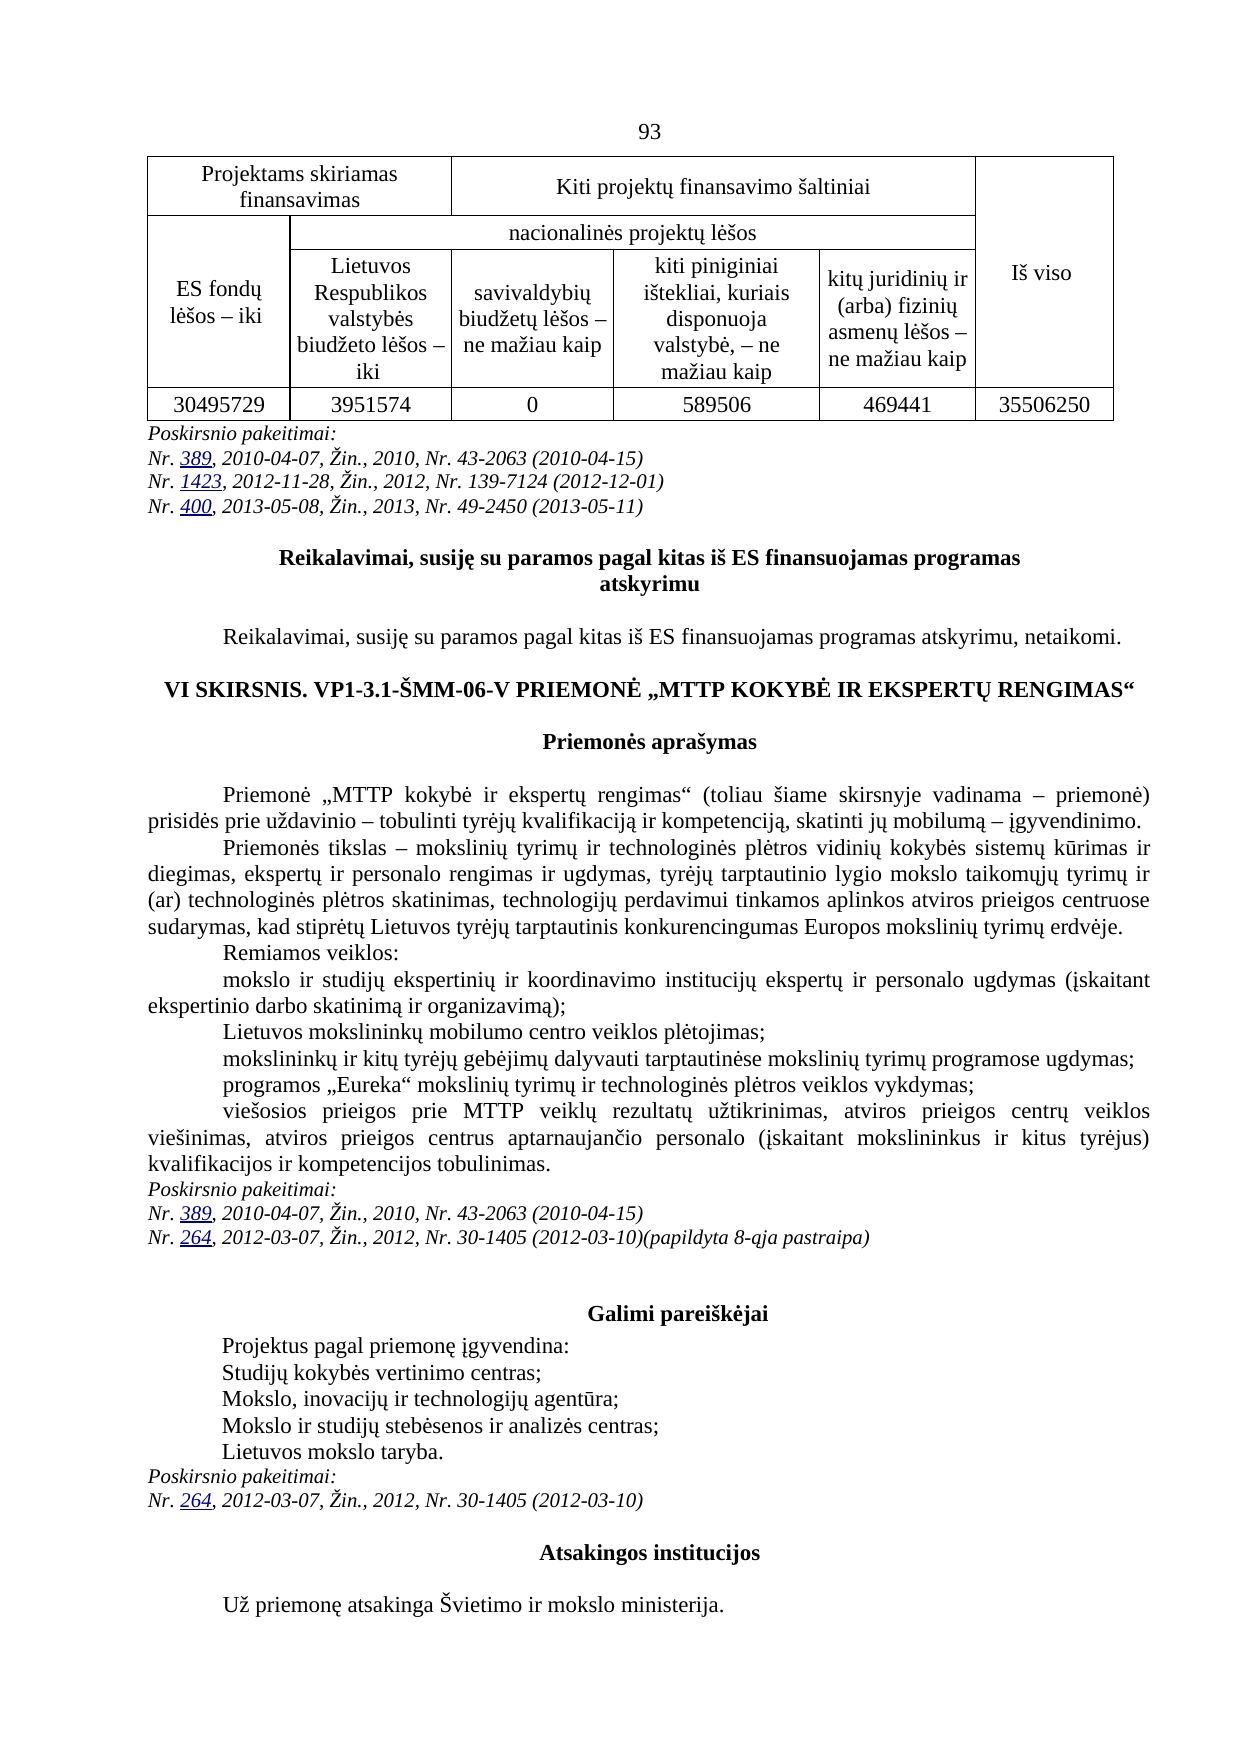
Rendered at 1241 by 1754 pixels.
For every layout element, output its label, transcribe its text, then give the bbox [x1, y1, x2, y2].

table_cell 589506 [614, 388, 819, 420]
text Nr. 389, 2010-04-07, Žin., 2010, Nr. 43-2063 (2010-04-15) [148, 1201, 1152, 1224]
text viešosios prieigos prie MTTP veiklų rezultatų užtikrinimas, atviros prieigos centrų veiklos viešinimas, atviros prieigos centrus aptarnaujančio personalo (įskaitant mokslininkus ir kitus tyrėjus) kvalifikacijos ir kompetencijos tobulinimas. [148, 1097, 1152, 1176]
text Galimi pareiškėjai [148, 1300, 1152, 1326]
text Projektus pagal priemonę įgyvendina: [148, 1333, 1152, 1359]
text Nr. 400, 2013-05-08, Žin., 2013, Nr. 49-2450 (2013-05-11) [148, 493, 1152, 518]
table_cell kiti piniginiai ištekliai, kuriais disponuoja valstybė, – ne mažiau kaip [614, 250, 819, 387]
text Studijų kokybės vertinimo centras; [148, 1359, 1152, 1385]
text Priemonės tikslas – mokslinių tyrimų ir technologinės plėtros vidinių kokybės sistemų kūrimas ir diegimas, ekspertų ir personalo rengimas ir ugdymas, tyrėjų tarptautinio lygio mokslo taikomųjų tyrimų ir (ar) technologinės plėtros skatinimas, technologijų perdavimui tinkamos aplinkos atviros prieigos centruose sudarymas, kad stiprėtų Lietuvos tyrėjų tarptautinis konkurencingumas Europos mokslinių tyrimų erdvėje. [148, 834, 1152, 939]
text mokslo ir studijų ekspertinių ir koordinavimo institucijų ekspertų ir personalo ugdymas (įskaitant ekspertinio darbo skatinimą ir organizavimą); [148, 966, 1152, 1018]
subtitle VI SKIRSNIS. VP1-3.1-ŠMM-06-V PRIEMONĖ „MTTP KOKYBĖ IR EKSPERTŲ RENGIMAS“ [148, 676, 1152, 702]
text Nr. 264, 2012-03-07, Žin., 2012, Nr. 30-1405 (2012-03-10) [148, 1488, 1152, 1512]
table_cell 469441 [820, 388, 975, 420]
table_header Iš viso [976, 157, 1113, 387]
text Reikalavimai, susiję su paramos pagal kitas iš ES finansuojamas programas atskyrimu [148, 544, 1152, 597]
text Poskirsnio pakeitimai: [148, 1176, 1152, 1201]
table_cell nacionalinės projektų lėšos [291, 216, 975, 248]
text programos „Eureka“ mokslinių tyrimų ir technologinės plėtros veiklos vykdymas; [148, 1071, 1152, 1097]
table_cell 35506250 [976, 388, 1113, 420]
text Nr. 389, 2010-04-07, Žin., 2010, Nr. 43-2063 (2010-04-15) [148, 445, 1152, 469]
table_cell savivaldybių biudžetų lėšos – ne mažiau kaip [452, 250, 613, 387]
text Nr. 264, 2012-03-07, Žin., 2012, Nr. 30-1405 (2012-03-10)(papildyta 8-ąja pastraipa) [148, 1224, 1152, 1249]
table_cell ES fondų lėšos – iki [148, 216, 289, 387]
text Priemonė „MTTP kokybė ir ekspertų rengimas“ (toliau šiame skirsnyje vadinama – priemonė) prisidės prie uždavinio – tobulinti tyrėjų kvalifikaciją ir kompetenciją, skatinti jų mobilumą – įgyvendinimo. [148, 781, 1152, 834]
text Poskirsnio pakeitimai: [148, 421, 1152, 445]
text Mokslo ir studijų stebėsenos ir analizės centras; [148, 1412, 1152, 1438]
text Lietuvos mokslininkų mobilumo centro veiklos plėtojimas; [148, 1018, 1152, 1045]
text Poskirsnio pakeitimai: [148, 1464, 1152, 1488]
text Už priemonę atsakinga Švietimo ir mokslo ministerija. [148, 1592, 1152, 1618]
text Atsakingos institucijos [148, 1539, 1152, 1565]
table_cell 0 [452, 388, 613, 420]
text Lietuvos mokslo taryba. [148, 1438, 1152, 1464]
text mokslininkų ir kitų tyrėjų gebėjimų dalyvauti tarptautinėse mokslinių tyrimų programose ugdymas; [148, 1045, 1152, 1071]
text Remiamos veiklos: [148, 939, 1152, 966]
table_cell 3951574 [291, 388, 451, 420]
text Priemonės aprašymas [148, 728, 1152, 755]
text Reikalavimai, susiję su paramos pagal kitas iš ES finansuojamas programas atskyrimu, netaikomi. [148, 623, 1152, 649]
table_cell kitų juridinių ir (arba) fizinių asmenų lėšos – ne mažiau kaip [820, 250, 975, 387]
table_header Projektams skiriamas finansavimas [148, 157, 451, 215]
text Mokslo, inovacijų ir technologijų agentūra; [148, 1385, 1152, 1412]
table_header Kiti projektų finansavimo šaltiniai [452, 157, 975, 215]
table_cell Lietuvos Respublikos valstybės biudžeto lėšos – iki [291, 250, 451, 387]
table_cell 30495729 [148, 388, 289, 420]
text Nr. 1423, 2012-11-28, Žin., 2012, Nr. 139-7124 (2012-12-01) [148, 469, 1152, 493]
